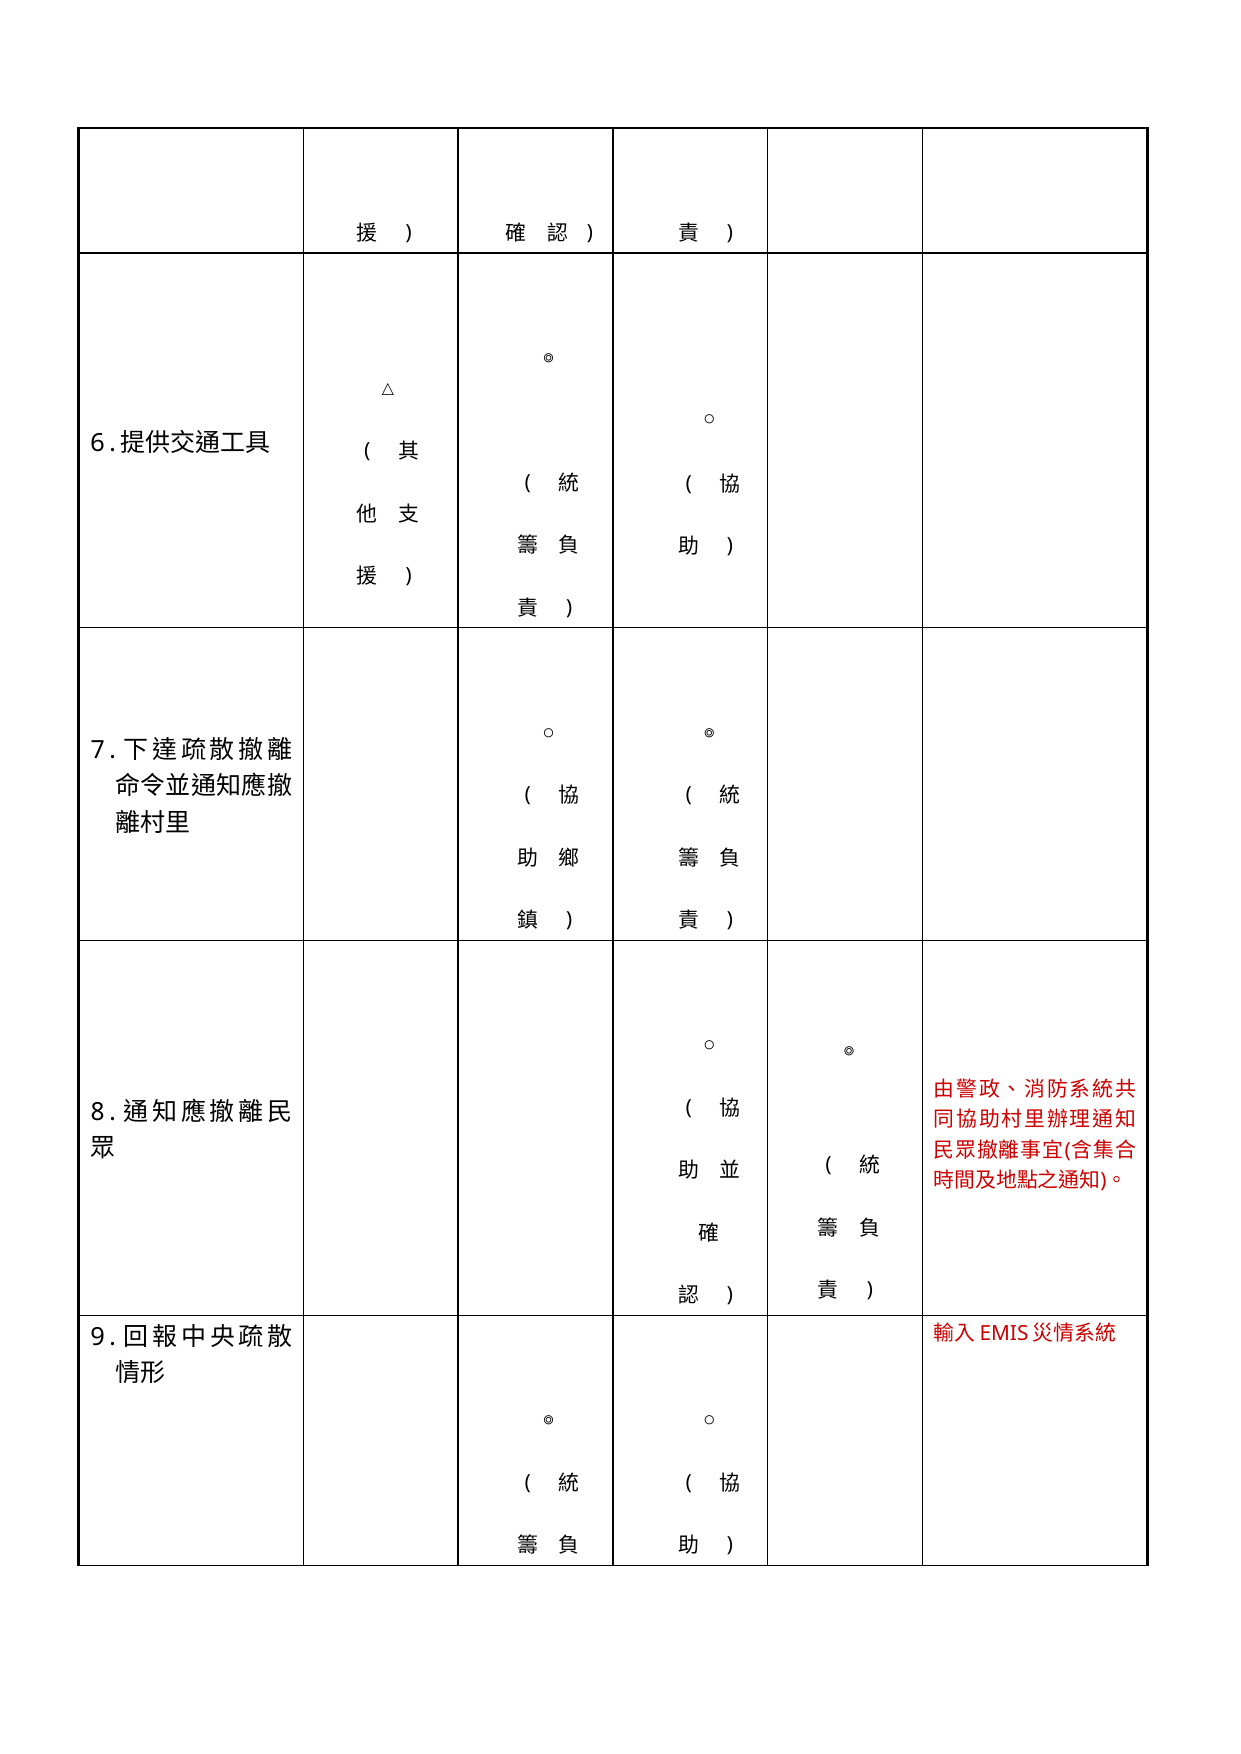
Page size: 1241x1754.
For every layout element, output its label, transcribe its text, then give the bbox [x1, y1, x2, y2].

table_cell 援) [304, 129, 457, 252]
table_cell 確認) [459, 129, 612, 252]
table_cell ○ (協助並確認) [614, 941, 767, 1314]
table_cell [304, 941, 457, 1314]
table_cell [768, 254, 922, 627]
table_cell ○ (協助鄉鎮) [459, 628, 612, 939]
table_cell [768, 1316, 922, 1564]
table_cell ◎ (統籌負 [459, 1316, 612, 1564]
table_cell 6.提供交通工具 [80, 254, 303, 627]
table_cell [923, 254, 1146, 627]
table_cell △ (其他支援) [304, 254, 457, 627]
table_cell ◎ (統籌負責) [614, 628, 767, 939]
table_cell [923, 628, 1146, 939]
table_cell ○ (協助) [614, 254, 767, 627]
table_cell 輸入EMIS災情系統 [923, 1316, 1146, 1564]
table_cell [768, 129, 922, 252]
table_cell [768, 628, 922, 939]
table_cell [304, 628, 457, 939]
table_cell [459, 941, 612, 1314]
table_cell 7.下達疏散撤離命令並通知應撤離村里 [80, 628, 303, 939]
table_cell 由警政、消防系統共同協助村里辦理通知民眾撤離事宜(含集合時間及地點之通知)。 [923, 941, 1146, 1314]
table_cell ◎ (統籌負責) [768, 941, 922, 1314]
table_cell [923, 129, 1146, 252]
table_cell 責) [614, 129, 767, 252]
table_cell 8.通知應撤離民眾 [80, 941, 303, 1314]
table_cell ○ (協助) [614, 1316, 767, 1564]
table_cell [304, 1316, 457, 1564]
table_cell [80, 129, 303, 252]
table_cell 9.回報中央疏散情形 [80, 1316, 303, 1564]
table_cell ◎ (統籌負責) [459, 254, 612, 627]
